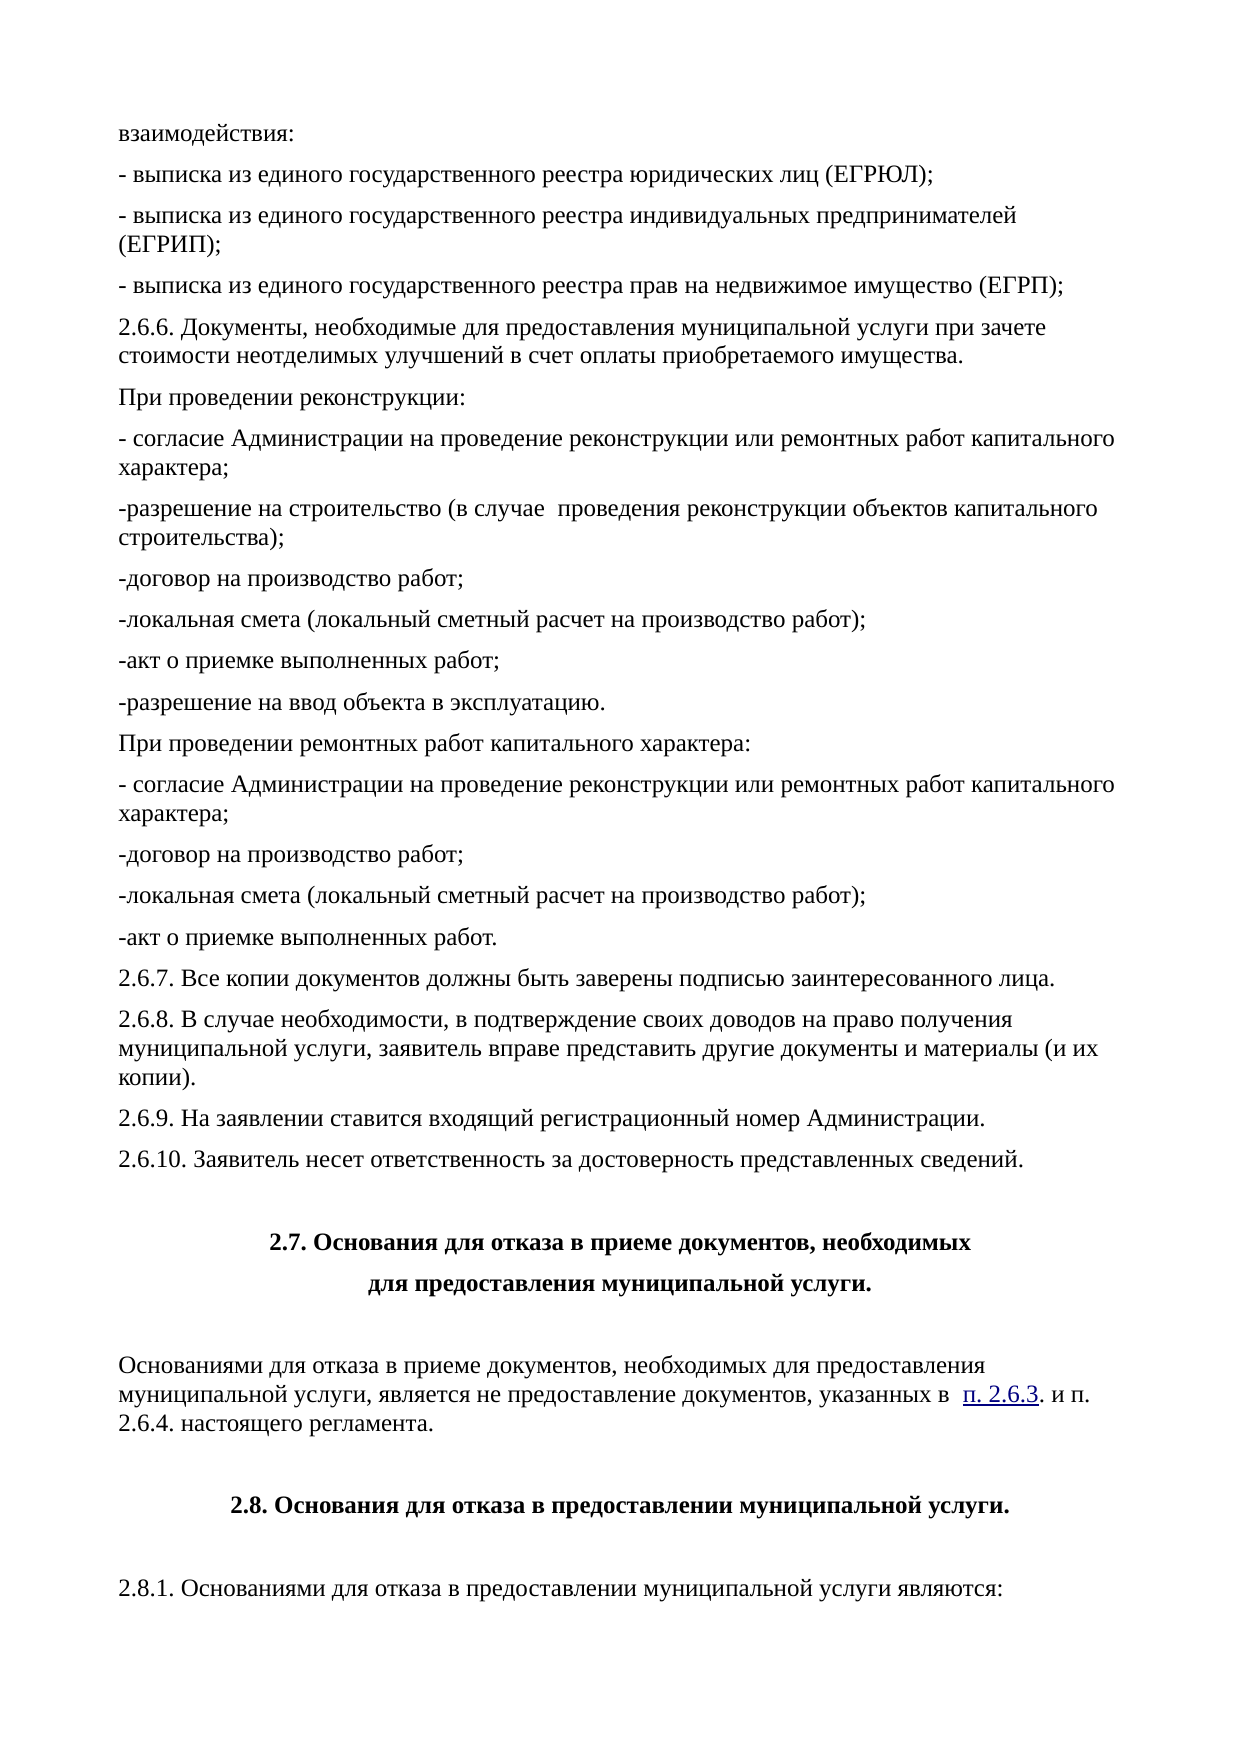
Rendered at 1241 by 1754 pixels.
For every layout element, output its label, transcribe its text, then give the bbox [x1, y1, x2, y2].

text 2.6.9. На заявлении ставится входящий регистрационный номер Администрации. [118, 1103, 1122, 1132]
text -акт о приемке выполненных работ; [118, 646, 1122, 674]
text Основаниями для отказа в приеме документов, необходимых для предоставления муниципальной услуги, является не предоставление документов, указанных в п. 2.6.3. и п. 2.6.4. настоящего регламента. [118, 1351, 1122, 1437]
text -разрешение на ввод объекта в эксплуатацию. [118, 687, 1122, 716]
text -договор на производство работ; [118, 563, 1122, 592]
text -локальная смета (локальный сметный расчет на производство работ); [118, 881, 1122, 909]
text -разрешение на строительство (в случае проведения реконструкции объектов капитального строительства); [118, 493, 1122, 551]
text -локальная смета (локальный сметный расчет на производство работ); [118, 604, 1122, 633]
text - согласие Администрации на проведение реконструкции или ремонтных работ капитального характера; [118, 423, 1122, 481]
text - выписка из единого государственного реестра индивидуальных предпринимателей (ЕГРИП); [118, 201, 1122, 258]
text взаимодействия: [118, 118, 1122, 147]
text При проведении реконструкции: [118, 382, 1122, 411]
text для предоставления муниципальной услуги. [118, 1268, 1122, 1297]
text 2.7. Основания для отказа в приеме документов, необходимых [118, 1227, 1122, 1256]
text 2.6.8. В случае необходимости, в подтверждение своих доводов на право получения муниципальной услуги, заявитель вправе представить другие документы и материалы (и их копии). [118, 1004, 1122, 1091]
text -акт о приемке выполненных работ. [118, 922, 1122, 951]
text - выписка из единого государственного реестра прав на недвижимое имущество (ЕГРП); [118, 271, 1122, 299]
text - выписка из единого государственного реестра юридических лиц (ЕГРЮЛ); [118, 159, 1122, 188]
text При проведении ремонтных работ капитального характера: [118, 728, 1122, 757]
text -договор на производство работ; [118, 839, 1122, 868]
text 2.8.1. Основаниями для отказа в предоставлении муниципальной услуги являются: [118, 1573, 1122, 1602]
text 2.8. Основания для отказа в предоставлении муниципальной услуги. [118, 1491, 1122, 1519]
text - согласие Администрации на проведение реконструкции или ремонтных работ капитального характера; [118, 769, 1122, 827]
text 2.6.10. Заявитель несет ответственность за достоверность представленных сведений. [118, 1144, 1122, 1173]
text 2.6.7. Все копии документов должны быть заверены подписью заинтересованного лица. [118, 963, 1122, 992]
text 2.6.6. Документы, необходимые для предоставления муниципальной услуги при зачете стоимости неотделимых улучшений в счет оплаты приобретаемого имущества. [118, 312, 1122, 369]
